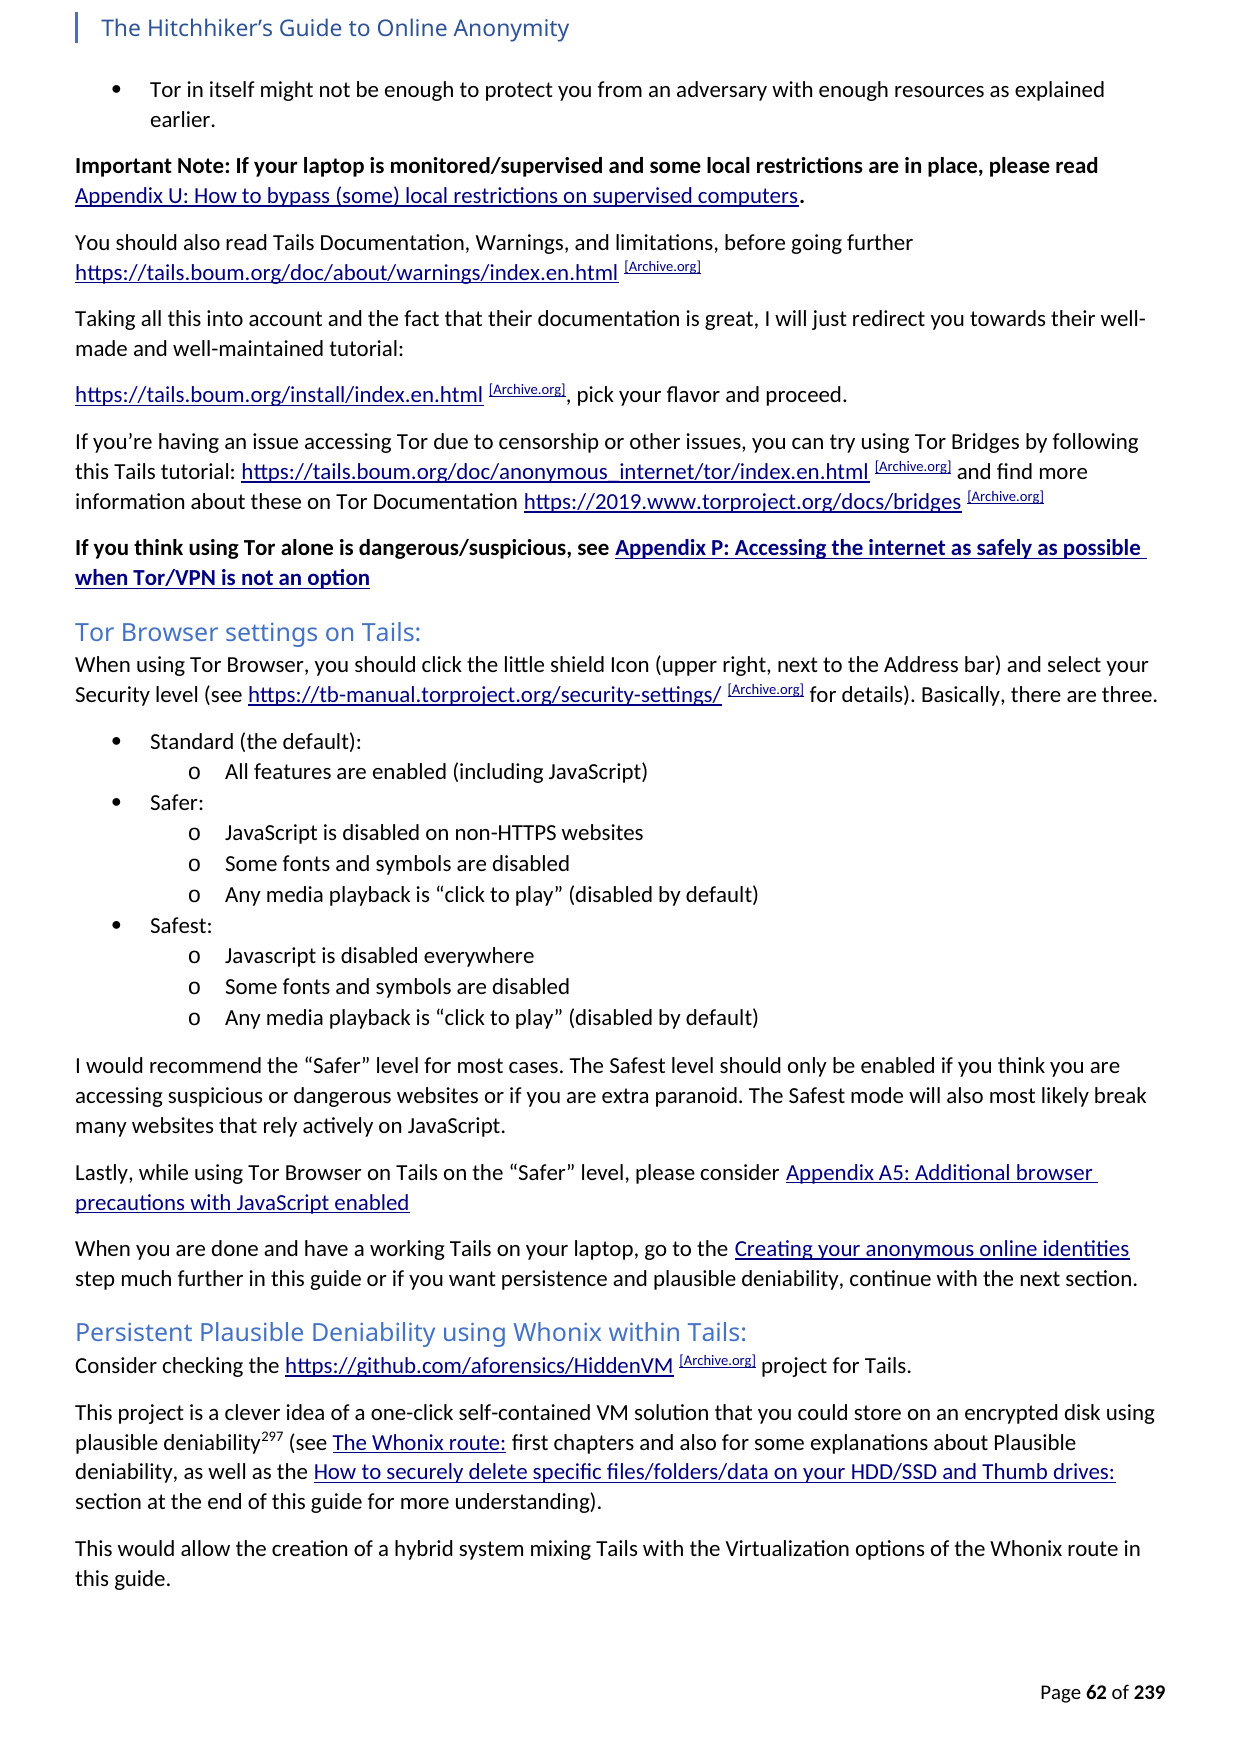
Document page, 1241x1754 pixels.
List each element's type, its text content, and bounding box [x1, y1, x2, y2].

text When you are done and have a working Tails on your laptop, go to the Creating your anonymous online identities step much further in this guide or if you want persistence and plausible deniability, continue with the next section. [75, 1234, 1165, 1292]
subtitle Persistent Plausible Deniability using Whonix within Tails: [75, 1315, 1165, 1349]
text If you’re having an issue accessing Tor due to censorship or other issues, you can try using Tor Bridges by following this Tails tutorial: https://tails.boum.org/doc/anonymous_internet/tor/index.en.html [Archive.org] and find more information about these on Tor Documentation https://2019.www.torproject.org/docs/bridges [Archive.org] [75, 427, 1165, 515]
text Taking all this into account and the fact that their documentation is great, I will just redirect you towards their well-made and well-maintained tutorial: [75, 304, 1165, 362]
text This project is a clever idea of a one-click self-contained VM solution that you could store on an encrypted disk using plausible deniability297 (see The Whonix route: first chapters and also for some explanations about Plausible deniability, as well as the How to securely delete specific files/folders/data on your HDD/SSD and Thumb drives: section at the end of this guide for more understanding). [75, 1398, 1165, 1515]
subtitle Tor Browser settings on Tails: [75, 614, 1165, 648]
text This would allow the creation of a hybrid system mixing Tails with the Virtualization options of the Whonix route in this guide. [75, 1534, 1165, 1592]
text You should also read Tails Documentation, Warnings, and limitations, before going further https://tails.boum.org/doc/about/warnings/index.en.html [Archive.org] [75, 228, 1165, 286]
text If you think using Tor alone is dangerous/suspicious, see Appendix P: Accessing the internet as safely as possible when Tor/VPN is not an option [75, 533, 1165, 591]
list Any media playback is “click to play” (disabled by default) [187, 1003, 1165, 1033]
list Javascript is disabled everywhere [187, 941, 1165, 970]
text https://tails.boum.org/install/index.en.html [Archive.org], pick your flavor and proceed. [75, 381, 1165, 409]
text Important Note: If your laptop is monitored/supervised and some local restrictions are in place, please read Appendix U: How to bypass (some) local restrictions on supervised computers. [75, 151, 1165, 209]
list All features are enabled (including JavaScript) [187, 757, 1165, 786]
list Standard (the default): [112, 727, 1165, 755]
text Lastly, while using Tor Browser on Tails on the “Safer” level, please consider Appendix A5: Additional browser precautions with JavaScript enabled [75, 1158, 1165, 1216]
text Consider checking the https://github.com/aforensics/HiddenVM [Archive.org] project for Tails. [75, 1351, 1165, 1379]
list Safer: [112, 788, 1165, 816]
list Tor in itself might not be enough to protect you from an adversary with enough resources as explained earlier. [112, 75, 1165, 133]
list Some fonts and symbols are disabled [187, 972, 1165, 1002]
list Safest: [112, 911, 1165, 939]
list Some fonts and symbols are disabled [187, 849, 1165, 878]
text I would recommend the “Safer” level for most cases. The Safest level should only be enabled if you think you are accessing suspicious or dangerous websites or if you are extra paranoid. The Safest mode will also most likely break many websites that rely actively on JavaScript. [75, 1051, 1165, 1139]
text When using Tor Browser, you should click the little shield Icon (upper right, next to the Address bar) and select your Security level (see https://tb-manual.torproject.org/security-settings/ [Archive.org] for details). Basically, there are three. [75, 651, 1165, 708]
list Any media playback is “click to play” (disabled by default) [187, 880, 1165, 909]
list JavaScript is disabled on non-HTTPS websites [187, 818, 1165, 847]
